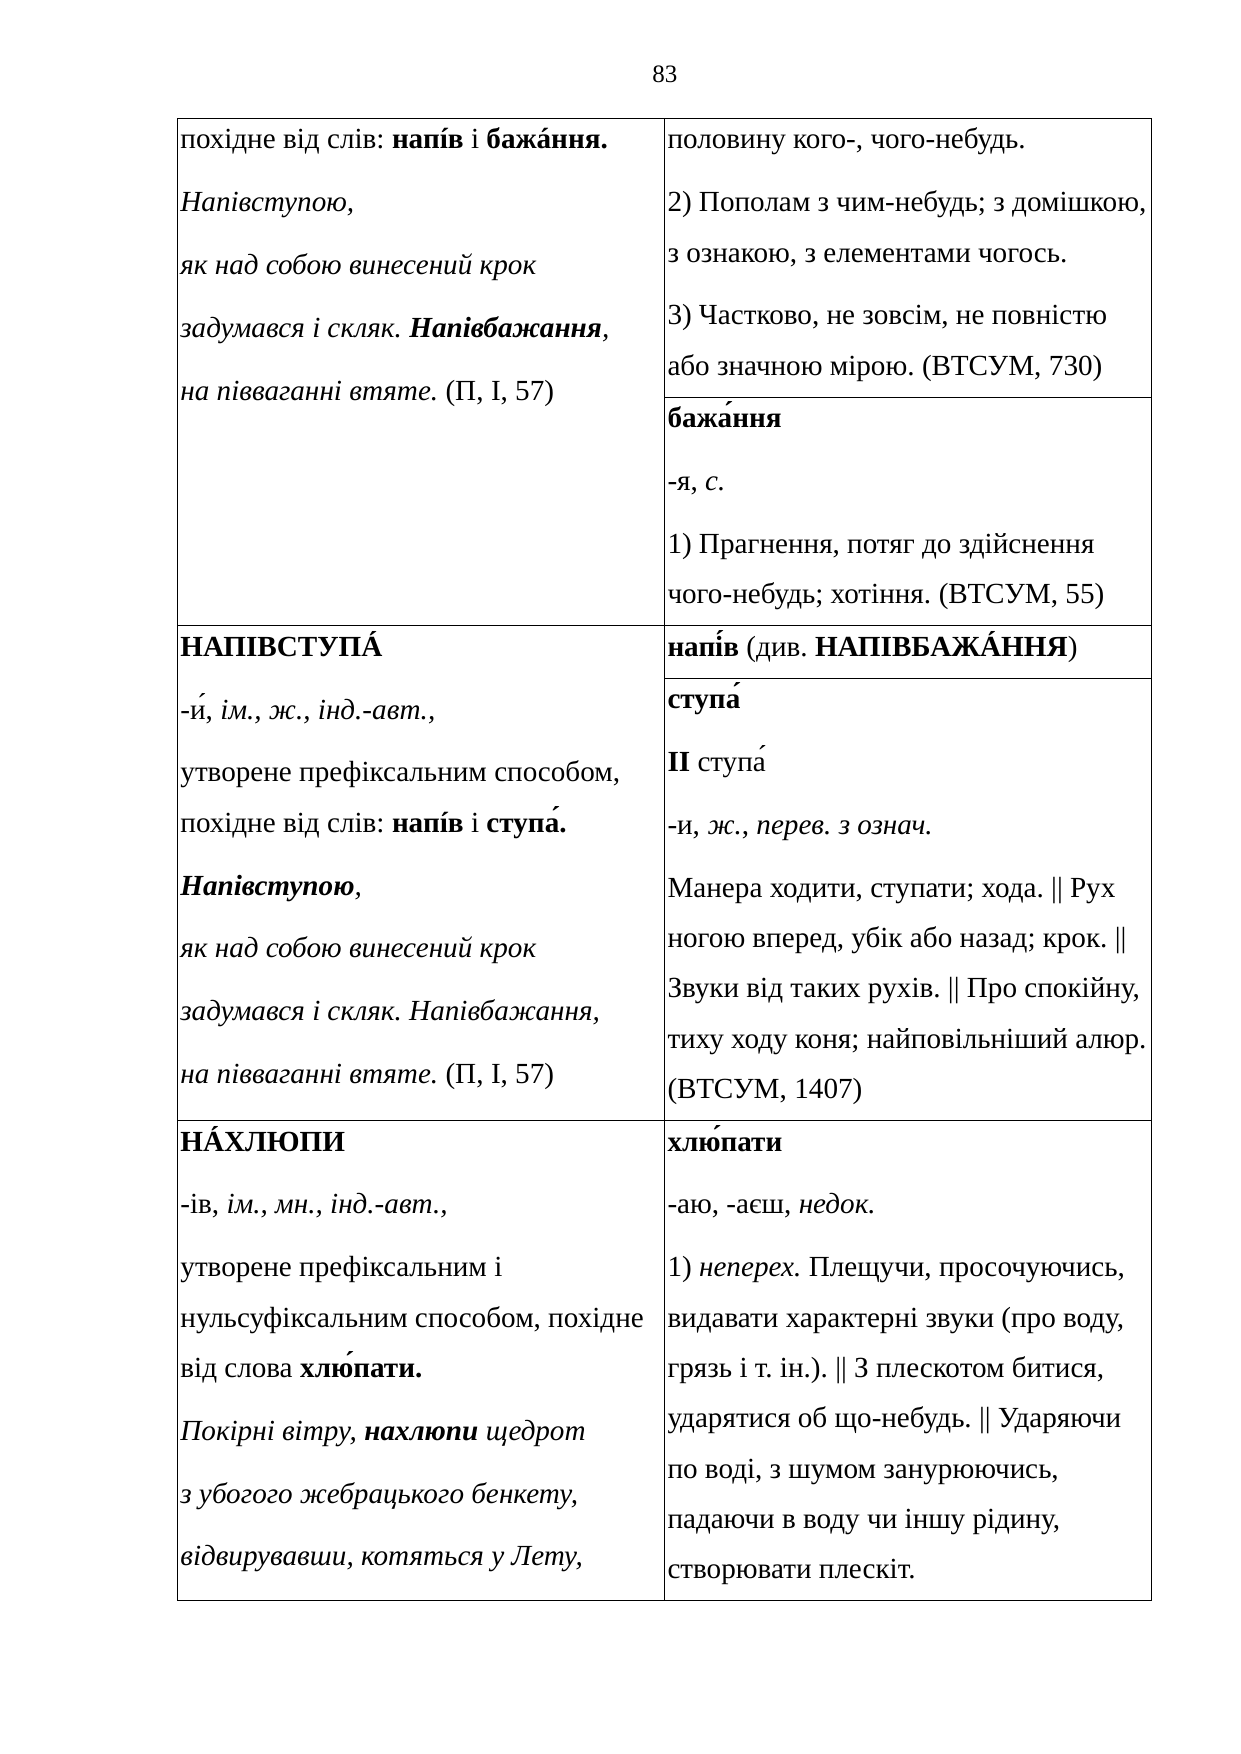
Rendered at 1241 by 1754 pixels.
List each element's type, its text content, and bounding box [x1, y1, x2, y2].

table_cell хлю́пати -аю, -аєш, недок. 1) неперех. Плещучи, просочуючись, видавати характерні звуки (про воду, грязь і т. ін.). || З плескотом битися, ударятися об що-небудь. || Ударяючи по воді, з шумом занурюючись, падаючи в воду чи іншу рідину, створювати плескіт. [665, 1121, 1151, 1600]
table_cell половину кого-, чого-небудь. 2) Пополам з чим-небудь; з домішкою, з ознакою, з елементами чогось. 3) Частково, не зовсім, не повністю або значною мірою. (ВТСУМ, 730) [665, 119, 1151, 397]
table_cell похідне від слів: напíв і бажáння. Напівступою, як над собою винесений крок задумався і скляк. Напівбажання, на півваганні втяте. (П, І, 57) [178, 119, 664, 625]
table_cell напі́в (див. НАПІВБАЖÁННЯ) [665, 626, 1151, 678]
table_cell НАПІВСТУПÁ -и́, ім., ж., інд.-авт., утворене префіксальним способом, похідне від слів: напíв і ступа́. Напівступою, як над собою винесений крок задумався і скляк. Напівбажання, на півваганні втяте. (П, І, 57) [178, 626, 664, 1120]
table_cell бажа́ння -я, с. 1) Прагнення, потяг до здійснення чого-небудь; хотіння. (ВТСУМ, 55) [665, 398, 1151, 625]
table_cell НÁХЛЮПИ -ів, ім., мн., інд.-авт., утворене префіксальним і нульсуфіксальним способом, похідне від слова хлю́пати. Покірні вітру, нахлюпи щедрот з убогого жебрацького бенкету, відвирувавши, котяться у Лету, [178, 1121, 664, 1600]
table_cell ступа́ II ступа́ -и, ж., перев. з означ. Манера ходити, ступати; хода. || Рух ногою вперед, убік або назад; крок. || Звуки від таких рухів. || Про спокійну, тиху ходу коня; найповільніший алюр. (ВТСУМ, 1407) [665, 679, 1151, 1120]
